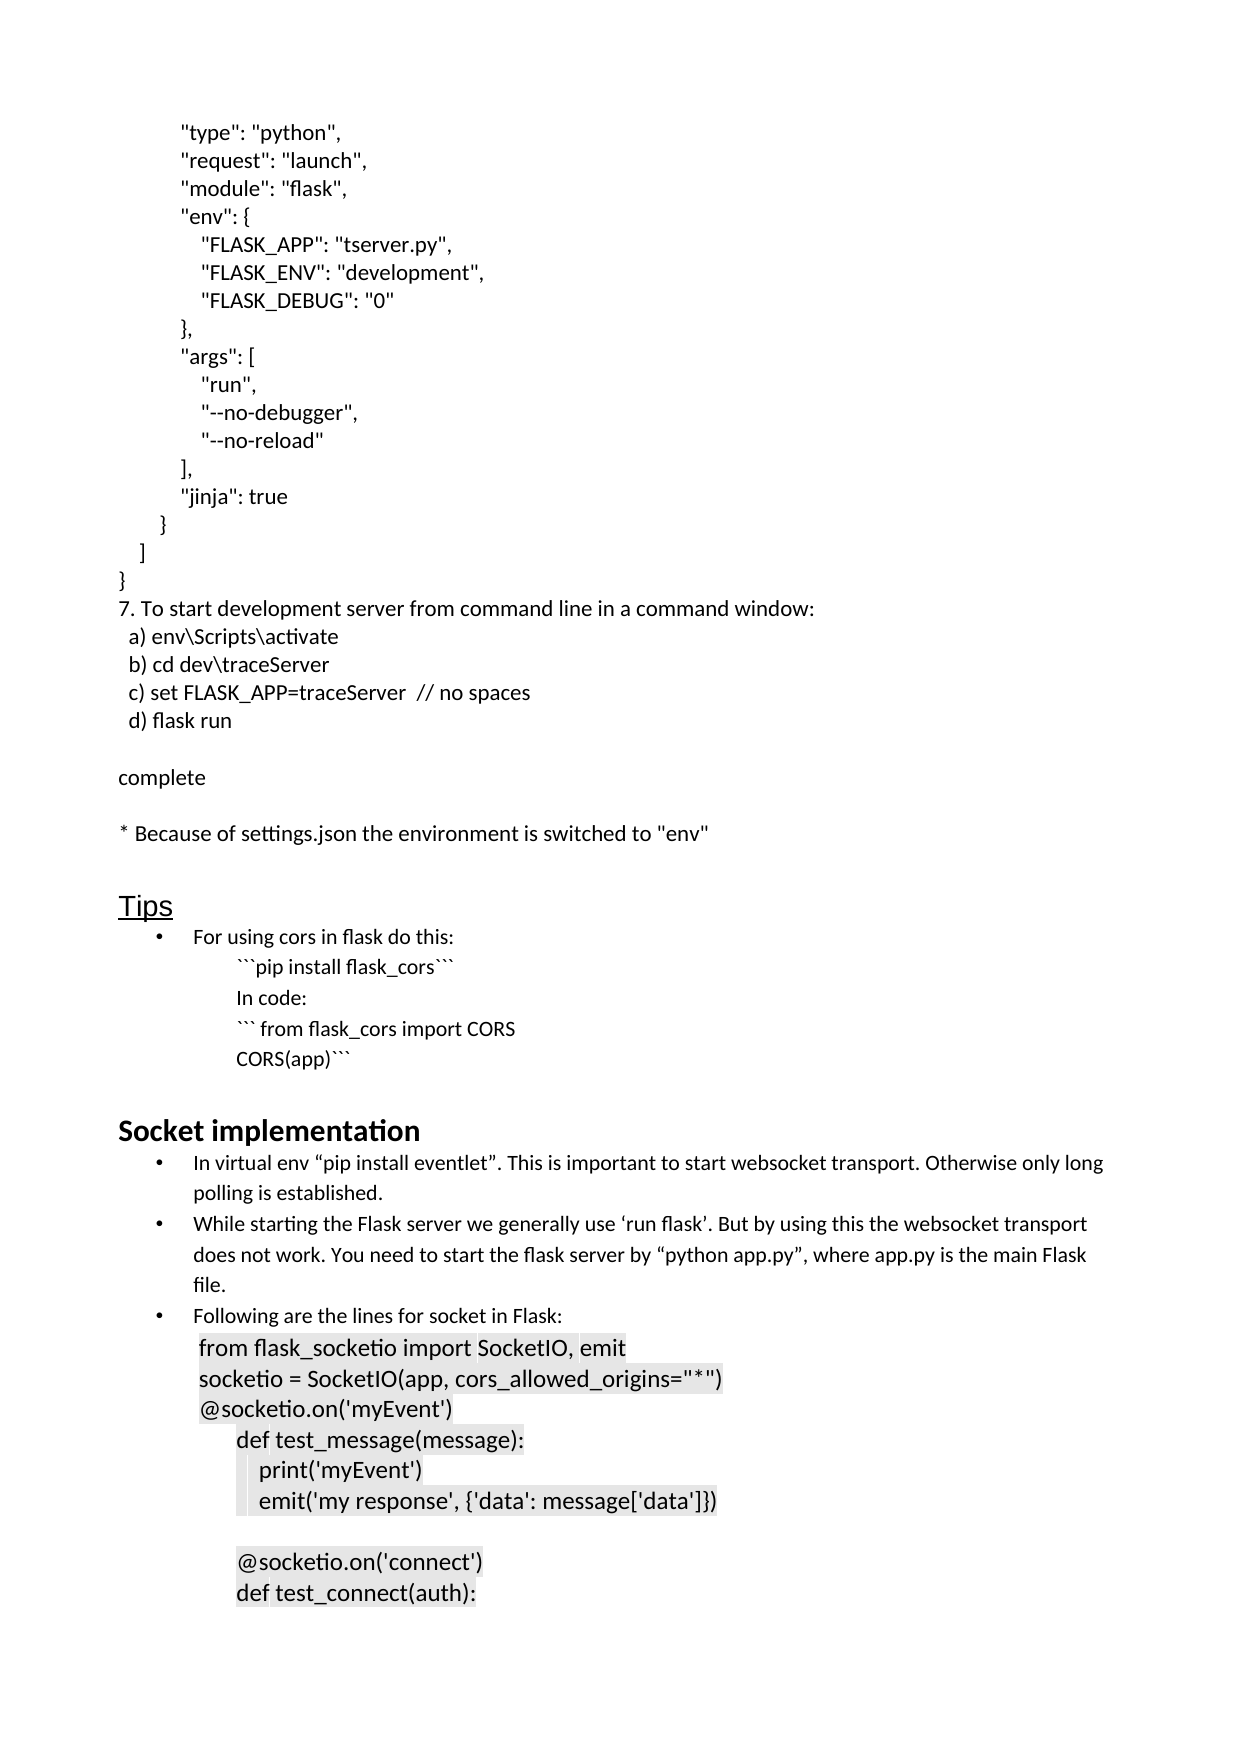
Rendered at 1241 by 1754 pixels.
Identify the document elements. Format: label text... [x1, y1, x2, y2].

text @socketio.on('myEvent') [199, 1394, 1122, 1424]
text ] [118, 538, 1122, 566]
text "run", [118, 370, 1122, 398]
text from flask_socketio import SocketIO, emit [199, 1333, 1122, 1363]
text "env": { [118, 202, 1122, 230]
text ], [118, 454, 1122, 482]
subtitle Tips [118, 889, 1122, 923]
text "FLASK_DEBUG": "0" [118, 286, 1122, 314]
list Following are the lines for socket in Flask: [156, 1302, 1122, 1329]
text complete [118, 763, 1122, 791]
text d) flask run [118, 707, 1122, 734]
text socketio = SocketIO(app, cors_allowed_origins="*") [199, 1363, 1122, 1394]
text "--no-reload" [118, 426, 1122, 454]
text "type": "python", [118, 118, 1122, 146]
text "--no-debugger", [118, 398, 1122, 426]
subtitle Socket implementation [118, 1111, 1122, 1149]
text a) env\Scripts\activate [118, 622, 1122, 651]
list For using cors in flask do this: [156, 923, 1122, 949]
text * Because of settings.json the environment is switched to "env" [118, 819, 1122, 847]
text 7. To start development server from command line in a command window: [118, 594, 1122, 622]
list In virtual env “pip install eventlet”. This is important to start websocket transport. Otherwise only long polling is established. [156, 1149, 1122, 1206]
text }, [118, 314, 1122, 342]
text CORS(app)``` [236, 1045, 1122, 1072]
text ```pip install flask_cors``` [236, 953, 1122, 980]
text @socketio.on('connect') [236, 1546, 1122, 1577]
text "jinja": true [118, 482, 1122, 510]
text } [118, 510, 1122, 538]
text def test_connect(auth): [236, 1577, 1122, 1607]
list While starting the Flask server we generally use ‘run flask’. But by using this the websocket transport does not work. You need to start the flask server by “python app.py”, where app.py is the main Flask file. [156, 1210, 1122, 1298]
text c) set FLASK_APP=traceServer // no spaces [118, 678, 1122, 707]
text "FLASK_ENV": "development", [118, 258, 1122, 286]
text "args": [ [118, 342, 1122, 370]
text "FLASK_APP": "tserver.py", [118, 230, 1122, 258]
text def test_message(message): [236, 1424, 1122, 1455]
text In code: [236, 984, 1122, 1011]
text emit('my response', {'data': message['data']}) [236, 1485, 1122, 1516]
text } [118, 566, 1122, 594]
text "request": "launch", [118, 146, 1122, 174]
text ``` from flask_cors import CORS [236, 1015, 1122, 1041]
text b) cd dev\traceServer [118, 651, 1122, 678]
text print('myEvent') [236, 1455, 1122, 1485]
text "module": "flask", [118, 174, 1122, 202]
